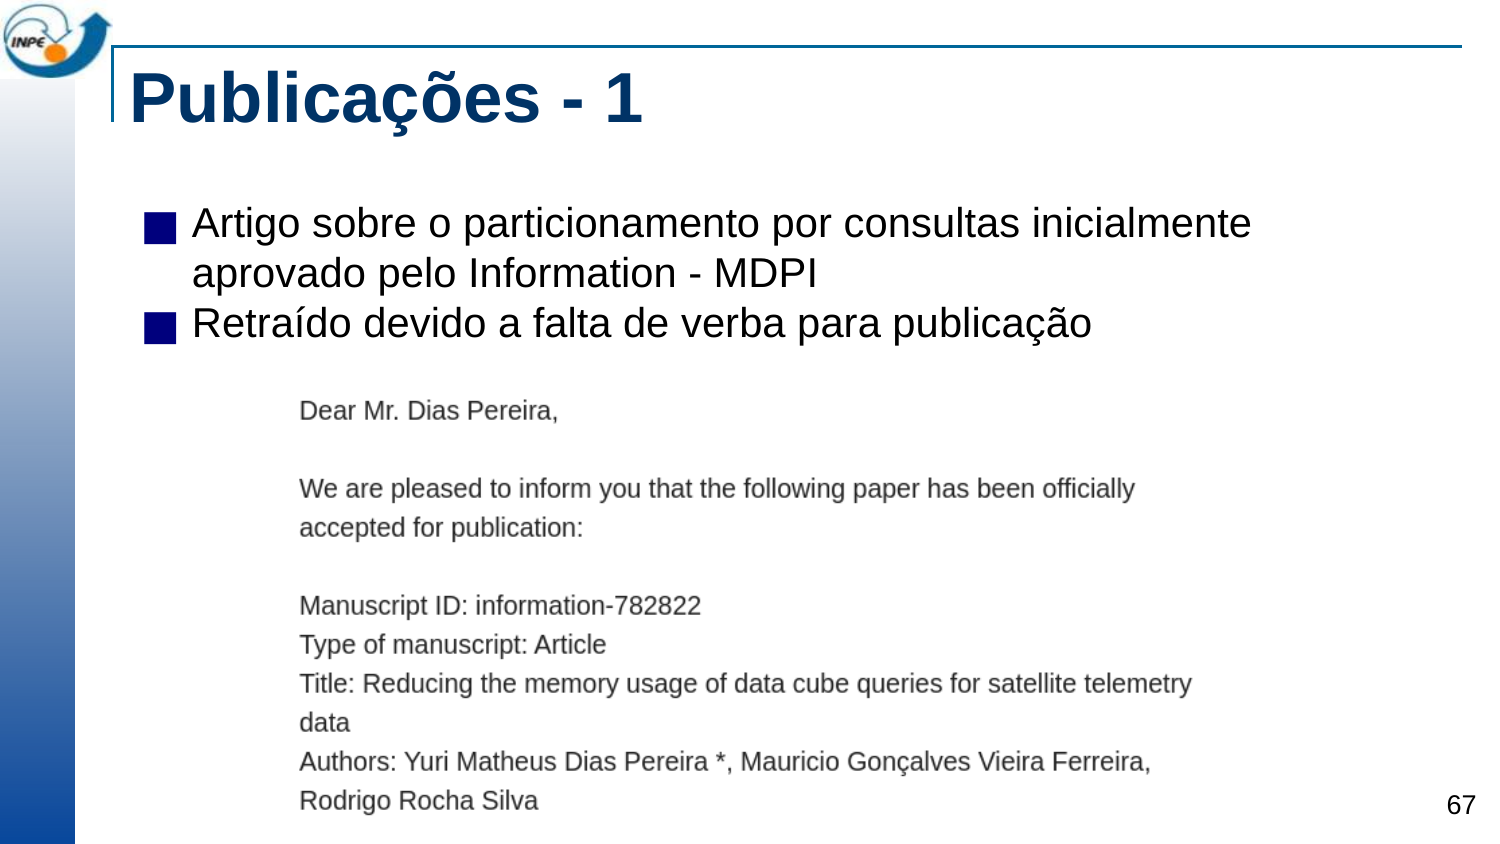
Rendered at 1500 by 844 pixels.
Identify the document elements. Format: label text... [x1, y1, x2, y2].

picture [0, 0, 113, 79]
list Artigo sobre o particionamento por consultas inicialmente aprovado pelo Information - MDPI Retraído devido a falta de verba para publicação [99, 187, 1438, 394]
slide_number [1403, 779, 1494, 844]
picture [290, 394, 1210, 826]
title Publicações - 1 [112, 46, 1450, 141]
